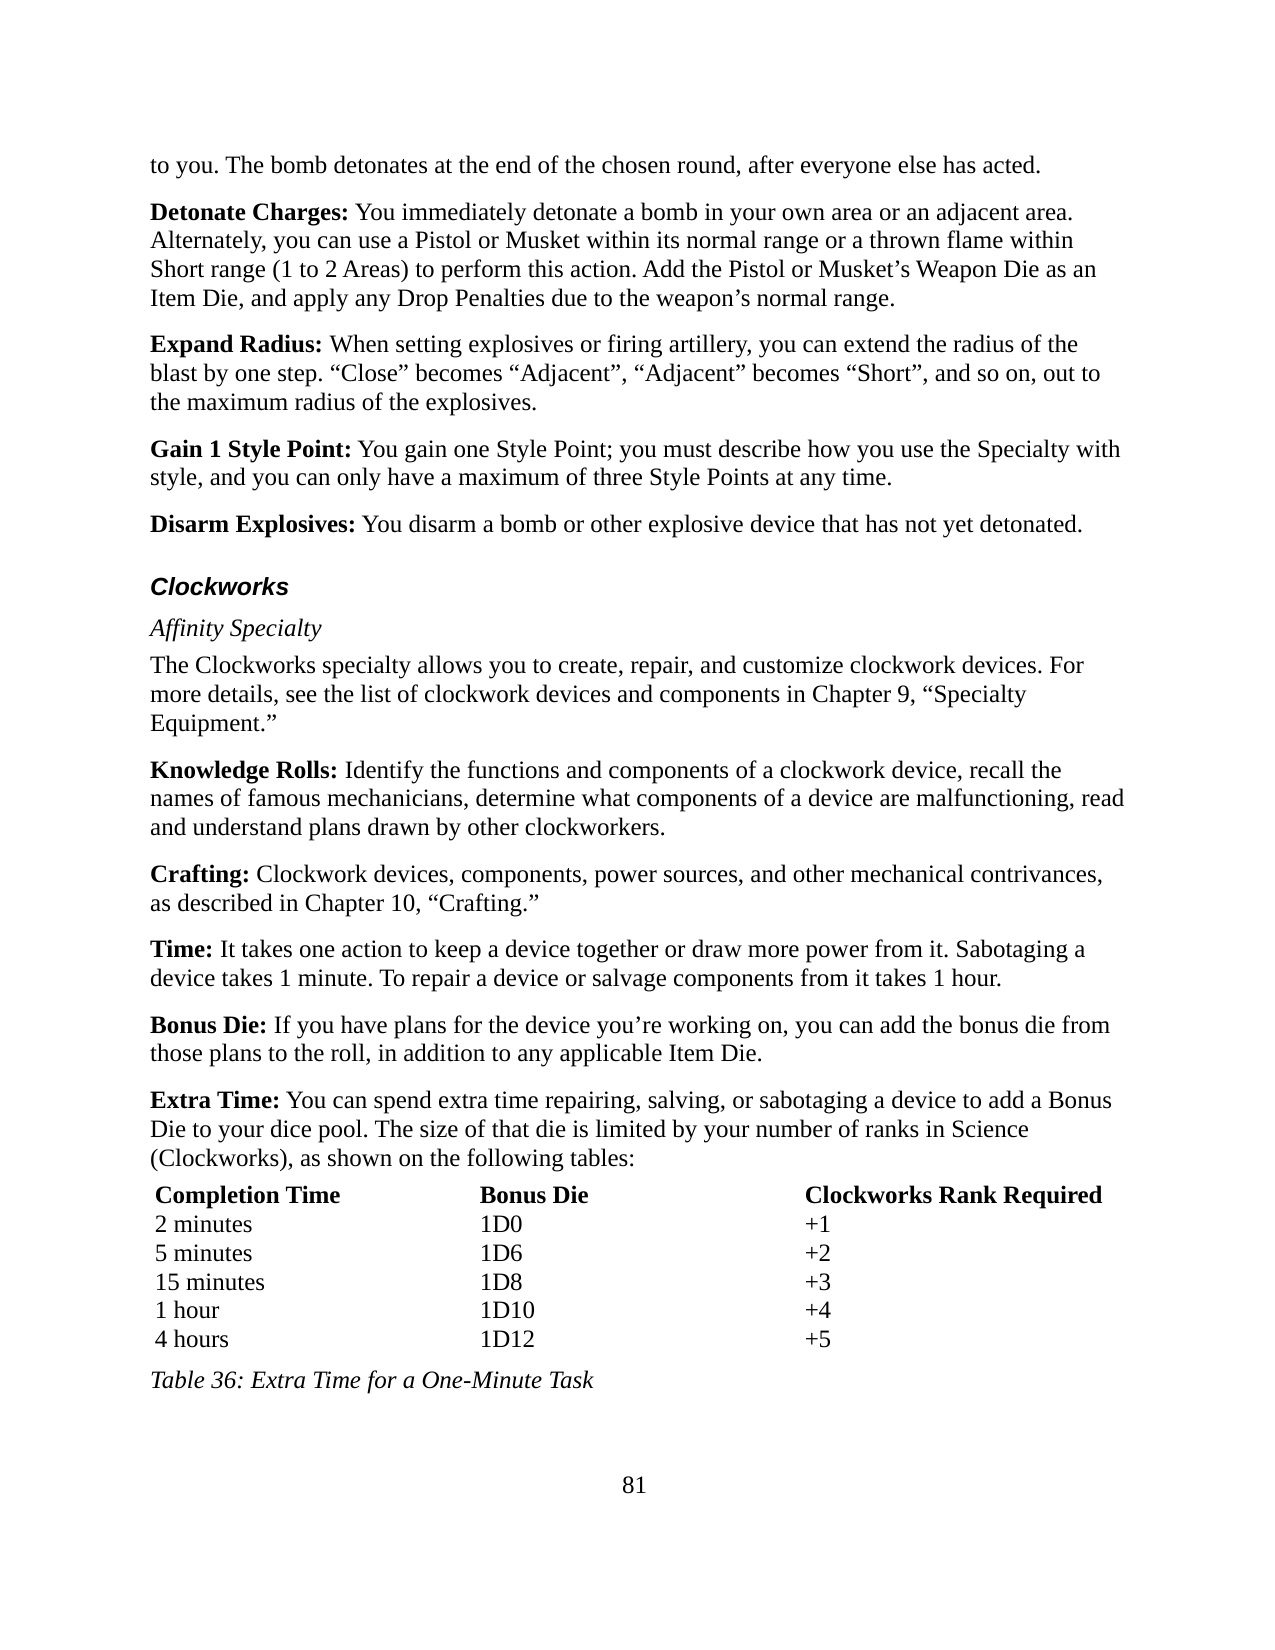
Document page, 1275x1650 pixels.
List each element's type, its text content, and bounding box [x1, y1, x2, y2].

text Extra Time: You can spend extra time repairing, salving, or sabotaging a device to add a Bonus Die to your dice pool. The size of that die is limited by your number of ranks in Science (Clockworks), as shown on the following tables: [150, 1085, 1125, 1171]
table_cell 5 minutes [150, 1238, 475, 1267]
text to you. The bomb detonates at the end of the chosen round, after everyone else has acted. [150, 150, 1125, 179]
table_cell 1D12 [475, 1324, 800, 1353]
subtitle Clockworks [150, 572, 1125, 600]
text Gain 1 Style Point: You gain one Style Point; you must describe how you use the Specialty with style, and you can only have a maximum of three Style Points at any time. [150, 434, 1125, 491]
table_cell 1D10 [475, 1295, 800, 1324]
text Crafting: Clockwork devices, components, power sources, and other mechanical contrivances, as described in Chapter 10, “Crafting.” [150, 859, 1125, 916]
table_cell +5 [800, 1324, 1125, 1353]
text Bonus Die: If you have plans for the device you’re working on, you can add the bonus die from those plans to the roll, in addition to any applicable Item Die. [150, 1010, 1125, 1067]
text Affinity Specialty [150, 613, 1125, 642]
table_header Completion Time [150, 1180, 475, 1209]
table_cell 1D6 [475, 1238, 800, 1267]
text Detonate Charges: You immediately detonate a bomb in your own area or an adjacent area. Alternately, you can use a Pistol or Musket within its normal range or a thrown flame within Short range (1 to 2 Areas) to perform this action. Add the Pistol or Musket’s Weapon Die as an Item Die, and apply any Drop Penalties due to the weapon’s normal range. [150, 197, 1125, 312]
table_cell +1 [800, 1209, 1125, 1238]
table_cell +2 [800, 1238, 1125, 1267]
table_cell +4 [800, 1295, 1125, 1324]
table_cell 2 minutes [150, 1209, 475, 1238]
table_cell 1D8 [475, 1267, 800, 1295]
table_header Clockworks Rank Required [800, 1180, 1125, 1209]
text Table 36: Extra Time for a One-Minute Task [150, 1365, 1125, 1394]
table_cell 15 minutes [150, 1267, 475, 1295]
table_header Bonus Die [475, 1180, 800, 1209]
text Knowledge Rolls: Identify the functions and components of a clockwork device, recall the names of famous mechanicians, determine what components of a device are malfunctioning, read and understand plans drawn by other clockworkers. [150, 755, 1125, 841]
table_cell +3 [800, 1267, 1125, 1295]
table_cell 1D0 [475, 1209, 800, 1238]
table_cell 1 hour [150, 1295, 475, 1324]
table_cell 4 hours [150, 1324, 475, 1353]
text The Clockworks specialty allows you to create, repair, and customize clockwork devices. For more details, see the list of clockwork devices and components in Chapter 9, “Specialty Equipment.” [150, 651, 1125, 737]
text Disarm Explosives: You disarm a bomb or other explosive device that has not yet detonated. [150, 509, 1125, 538]
text Time: It takes one action to keep a device together or draw more power from it. Sabotaging a device takes 1 minute. To repair a device or salvage components from it takes 1 hour. [150, 934, 1125, 992]
text Expand Radius: When setting explosives or firing artillery, you can extend the radius of the blast by one step. “Close” becomes “Adjacent”, “Adjacent” becomes “Short”, and so on, out to the maximum radius of the explosives. [150, 329, 1125, 416]
